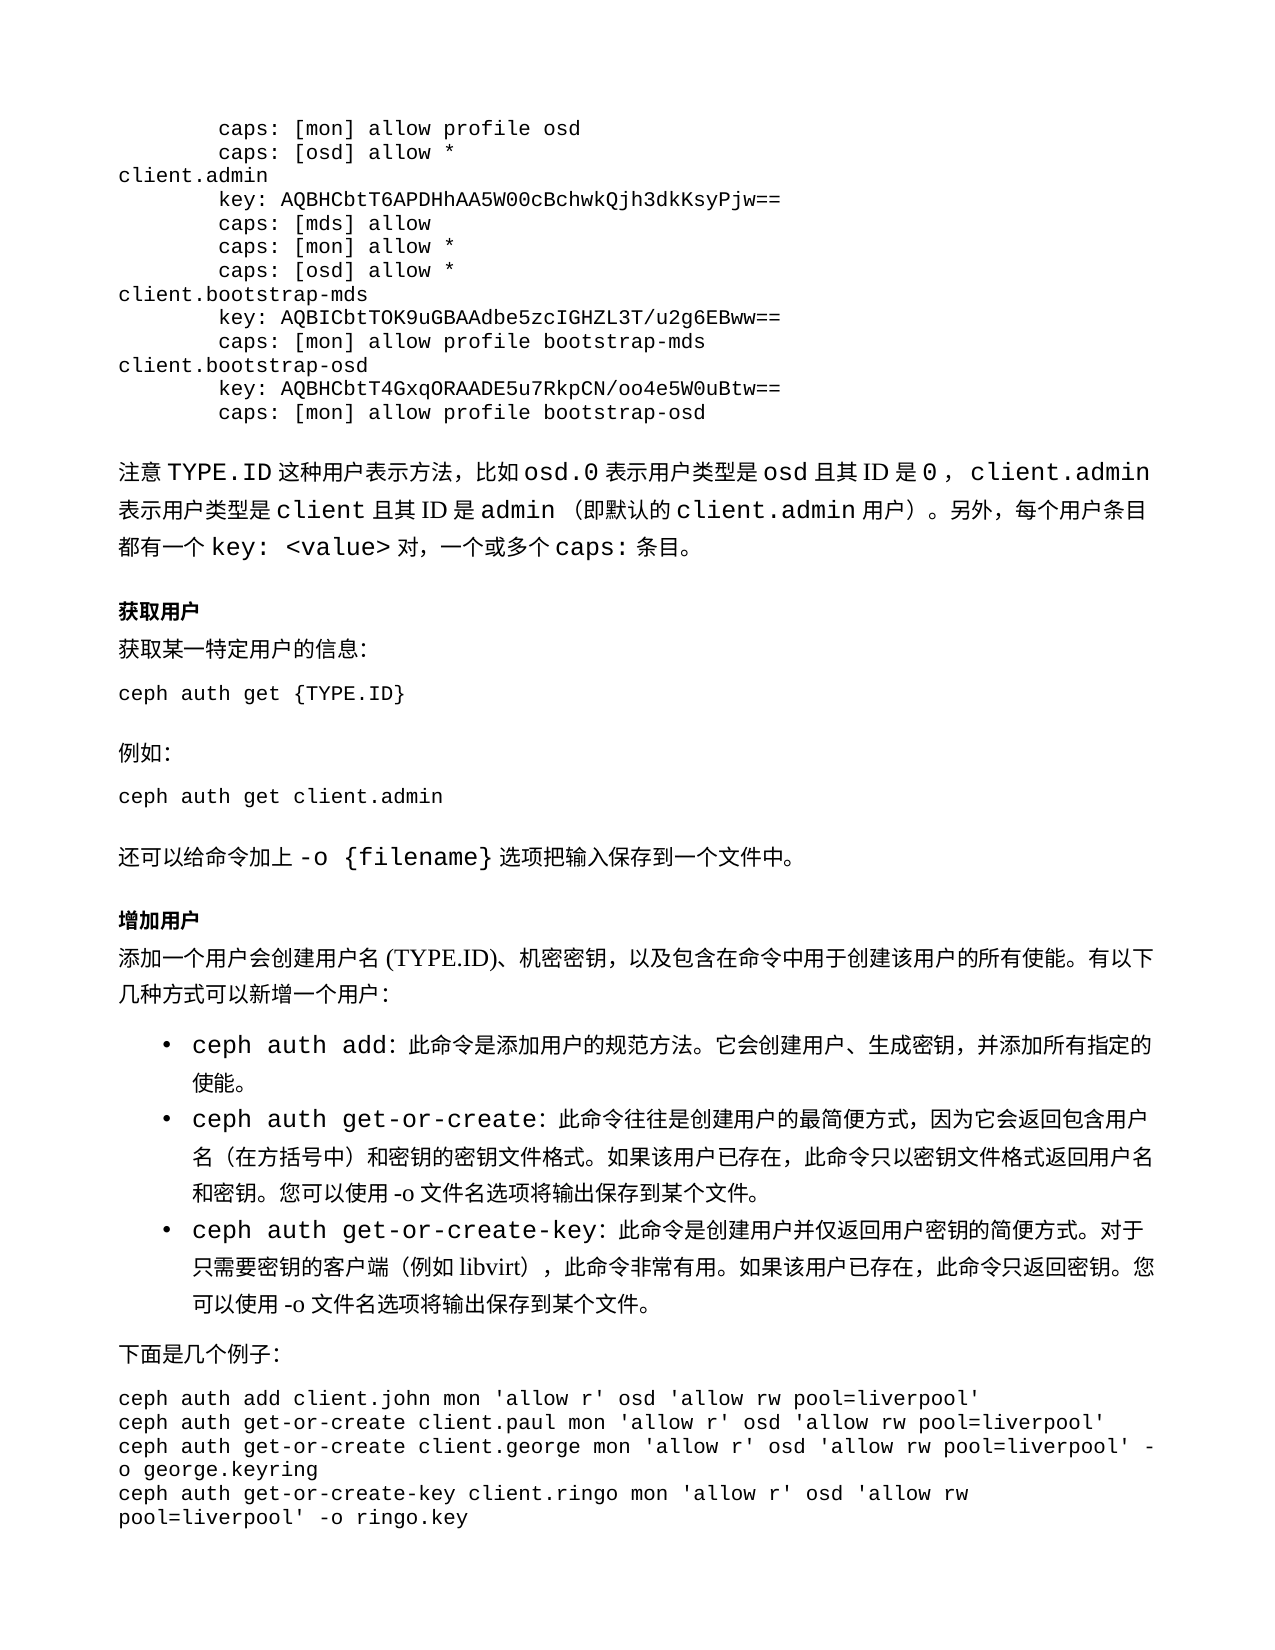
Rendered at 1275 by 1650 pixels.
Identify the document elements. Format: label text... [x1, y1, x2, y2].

text caps: [osd] allow * [118, 260, 1157, 284]
list ceph auth get-or-create-key：此命令是创建用户并仅返回用户密钥的简便方式。对于只需要密钥的客户端（例如 libvirt），此命令非常有用。如果该用户已存在，此命令只返回密钥。您可以使用 -o 文件名选项将输出保存到某个文件。 [162, 1213, 1157, 1318]
text caps: [mon] allow profile osd [118, 118, 1157, 142]
text client.bootstrap-mds [118, 284, 1157, 307]
text ceph auth get-or-create client.george mon 'allow r' osd 'allow rw pool=liverpool' -o george.keyring [118, 1436, 1157, 1483]
text ceph auth get-or-create-key client.ringo mon 'allow r' osd 'allow rw pool=liverpool' -o ringo.key [118, 1483, 1157, 1530]
text 还可以给命令加上 -o {filename} 选项把输入保存到一个文件中。 [118, 840, 1157, 873]
list ceph auth get-or-create：此命令往往是创建用户的最简便方式，因为它会返回包含用户名（在方括号中）和密钥的密钥文件格式。如果该用户已存在，此命令只以密钥文件格式返回用户名和密钥。您可以使用 -o 文件名选项将输出保存到某个文件。 [162, 1102, 1157, 1208]
text caps: [osd] allow * [118, 142, 1157, 165]
text caps: [mds] allow [118, 213, 1157, 236]
text ceph auth add client.john mon 'allow r' osd 'allow rw pool=liverpool' [118, 1388, 1157, 1412]
text ceph auth get-or-create client.paul mon 'allow r' osd 'allow rw pool=liverpool' [118, 1412, 1157, 1436]
text caps: [mon] allow profile bootstrap-mds [118, 331, 1157, 354]
text ceph auth get client.admin [118, 787, 1157, 810]
text 添加一个用户会创建用户名 (TYPE.ID)、机密密钥，以及包含在命令中用于创建该用户的所有使能。有以下几种方式可以新增一个用户： [118, 941, 1157, 1009]
text key: AQBHCbtT4GxqORAADE5u7RkpCN/oo4e5W0uBtw== [118, 378, 1157, 402]
subtitle 获取用户 [118, 595, 1157, 625]
text key: AQBICbtTOK9uGBAAdbe5zcIGHZL3T/u2g6EBww== [118, 307, 1157, 331]
text ceph auth get {TYPE.ID} [118, 682, 1157, 706]
text 下面是几个例子： [118, 1337, 1157, 1369]
text caps: [mon] allow profile bootstrap-osd [118, 402, 1157, 426]
text caps: [mon] allow * [118, 236, 1157, 260]
text 获取某一特定用户的信息： [118, 632, 1157, 663]
text client.admin [118, 165, 1157, 189]
list ceph auth add：此命令是添加用户的规范方法。它会创建用户、生成密钥，并添加所有指定的使能。 [162, 1028, 1157, 1098]
subtitle 增加用户 [118, 904, 1157, 935]
text 注意 TYPE.ID 这种用户表示方法，比如 osd.0 表示用户类型是 osd 且其 ID 是 0 ， client.admin 表示用户类型是 client 且其 ID 是 admin （即默认的 client.admin 用户）。另外，每个用户条目都有一个 key: <value> 对，一个或多个 caps: 条目。 [118, 455, 1157, 563]
text client.bootstrap-osd [118, 354, 1157, 378]
text key: AQBHCbtT6APDHhAA5W00cBchwkQjh3dkKsyPjw== [118, 189, 1157, 213]
text 例如： [118, 736, 1157, 767]
